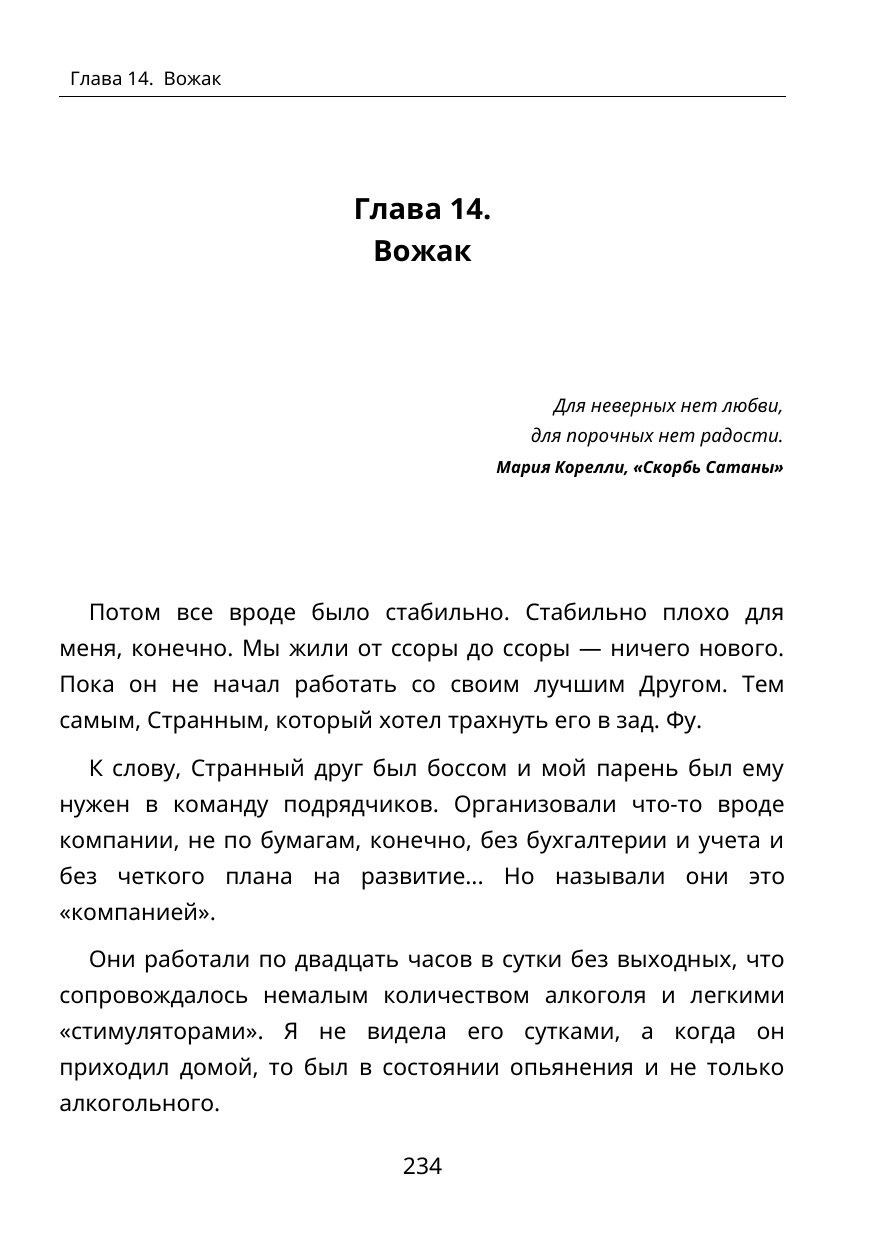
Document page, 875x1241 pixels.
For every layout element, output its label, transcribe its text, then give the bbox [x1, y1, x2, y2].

text Для неверных нет любви, [207, 388, 786, 418]
text Мария Корелли, «Скорбь Сатаны» [118, 448, 786, 478]
text Потом все вроде было стабильно. Стабильно плохо для меня, конечно. Мы жили от ссоры до ссоры — ничего нового. Пока он не начал работать со своим лучшим Другом. Тем самым, Странным, который хотел трахнуть его в зад. Фу. [59, 596, 786, 735]
text Они работали по двадцать часов в сутки без выходных, что сопровождалось немалым количеством алкоголя и легкими «стимуляторами». Я не видела его сутками, а когда он приходил домой, то был в состоянии опьянения и не только алкогольного. [59, 943, 786, 1118]
subtitle Глава 14. Вожак [59, 185, 786, 270]
text для порочных нет радости. [207, 418, 786, 448]
text К слову, Странный друг был боссом и мой парень был ему нужен в команду подрядчиков. Организовали что-то вроде компании, не по бумагам, конечно, без бухгалтерии и учета и без четкого плана на развитие... Но называли они это «компанией». [59, 752, 786, 927]
